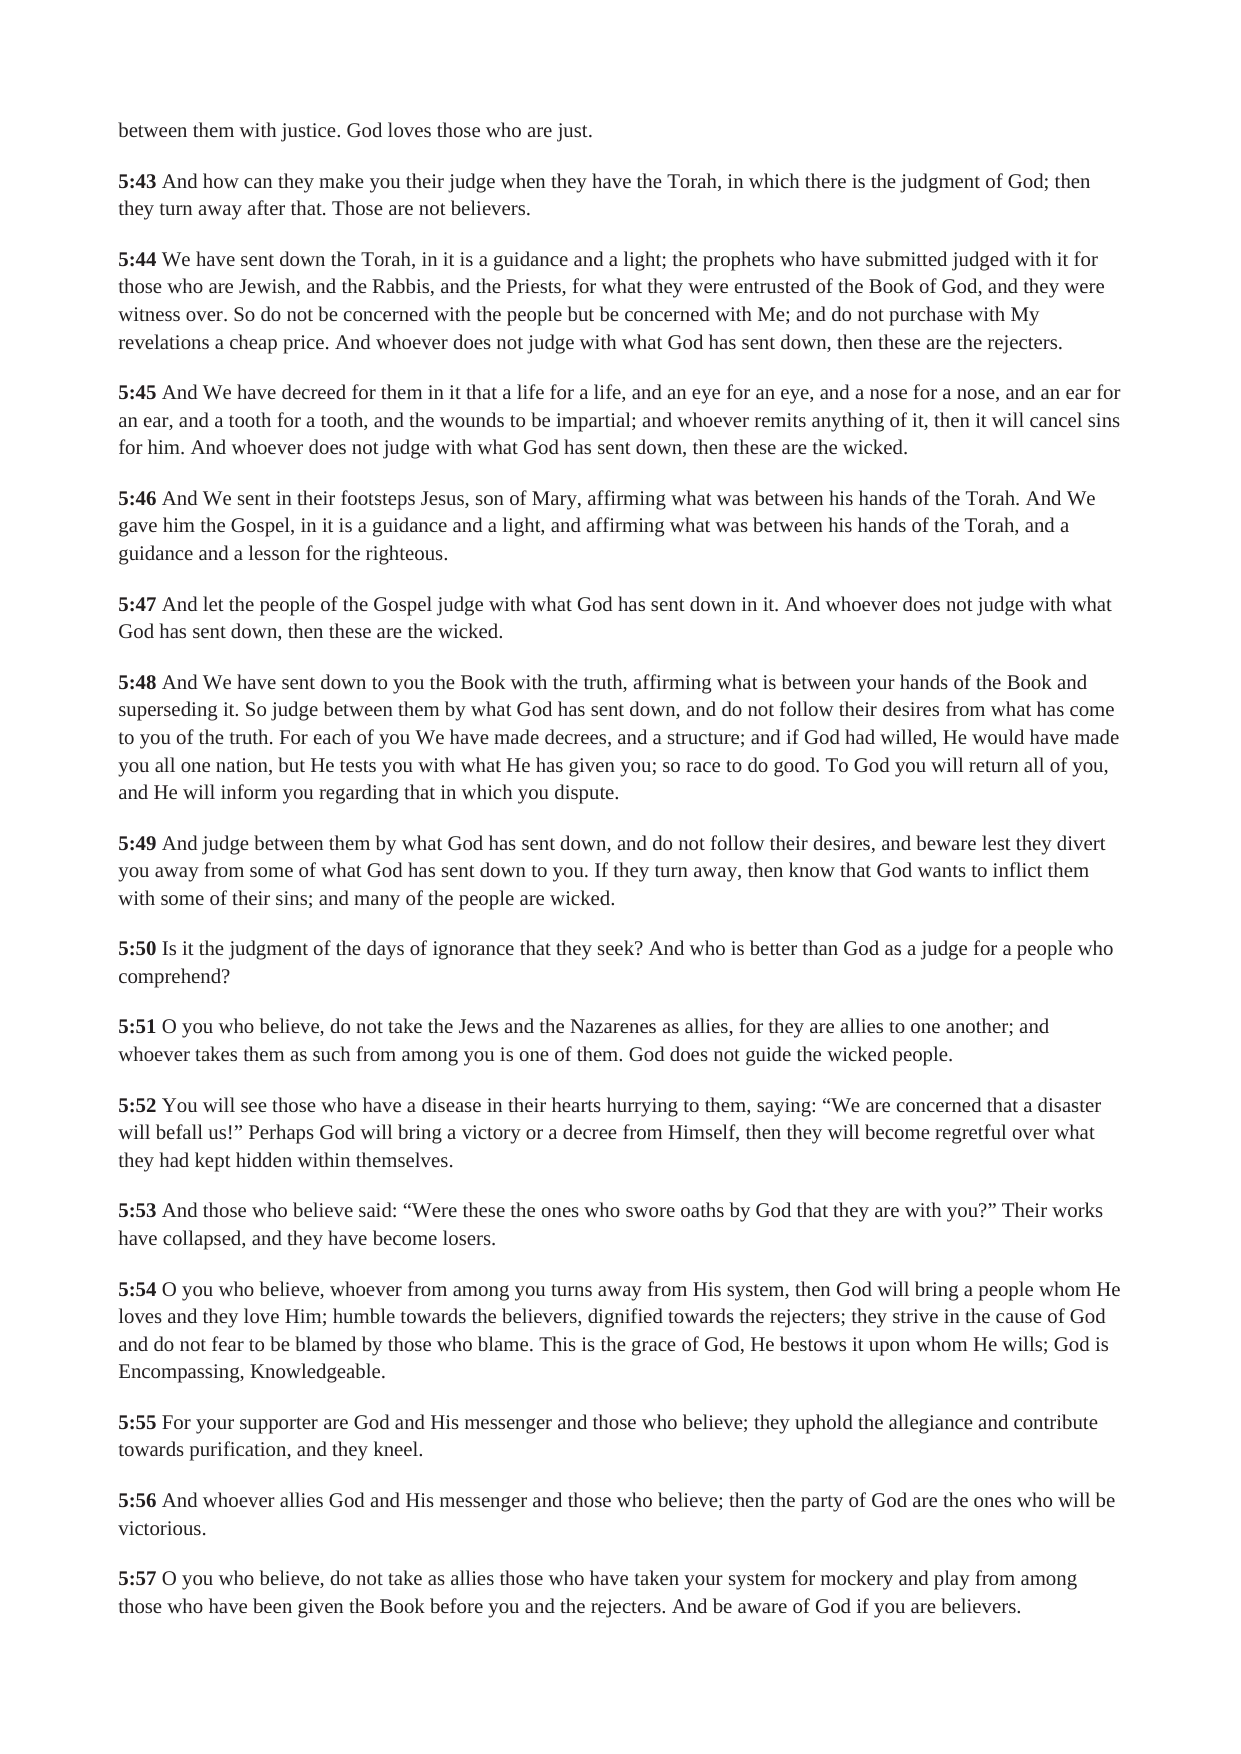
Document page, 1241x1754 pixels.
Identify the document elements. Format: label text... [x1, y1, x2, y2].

text 5:47 And let the people of the Gospel judge with what God has sent down in it. And whoever does not judge with what God has sent down, then these are the wicked. [118, 592, 1122, 643]
text 5:57 O you who believe, do not take as allies those who have taken your system for mockery and play from among those who have been given the Book before you and the rejecters. And be aware of God if you are believers. [118, 1566, 1122, 1618]
text 5:43 And how can they make you their judge when they have the Torah, in which there is the judgment of God; then they turn away after that. Those are not believers. [118, 169, 1122, 220]
text 5:52 You will see those who have a disease in their hearts hurrying to them, saying: “We are concerned that a disaster will befall us!” Perhaps God will bring a victory or a decree from Himself, then they will become regretful over what they had kept hidden within themselves. [118, 1093, 1122, 1172]
text 5:48 And We have sent down to you the Book with the truth, affirming what is between your hands of the Book and superseding it. So judge between them by what God has sent down, and do not follow their desires from what has come to you of the truth. For each of you We have made decrees, and a structure; and if God had willed, He would have made you all one nation, but He tests you with what He has given you; so race to do good. To God you will return all of you, and He will inform you regarding that in which you dispute. [118, 670, 1122, 804]
text 5:46 And We sent in their footsteps Jesus, son of Mary, affirming what was between his hands of the Torah. And We gave him the Gos­pel, in it is a guidance and a light, and affirming what was be­tween his hands of the Torah, and a guidance and a lesson for the righteous. [118, 486, 1122, 565]
text 5:49 And judge between them by what God has sent down, and do not follow their desires, and beware lest they divert you away from some of what God has sent down to you. If they turn away, then know that God wants to inflict them with some of their sins; and many of the people are wicked. [118, 831, 1122, 910]
text between them with justice. God loves those who are just. [118, 118, 1122, 142]
text 5:53 And those who believe said: “Were these the ones who swore oaths by God that they are with you?” Their works have collapsed, and they have become losers. [118, 1198, 1122, 1250]
text 5:51 O you who believe, do not take the Jews and the Nazarenes as allies, for they are allies to one another; and whoever takes them as such from among you is one of them. God does not guide the wicked people. [118, 1014, 1122, 1066]
text 5:50 Is it the judgment of the days of ignorance that they seek? And who is better than God as a judge for a people who comprehend? [118, 936, 1122, 988]
text 5:44 We have sent down the Torah, in it is a guidance and a light; the prophets who have submitted judged with it for those who are Jewish, and the Rabbis, and the Priests, for what they were entrusted of the Book of God, and they were witness over. So do not be concerned with the people but be concerned with Me; and do not purchase with My revelations a cheap price. And whoever does not judge with what God has sent down, then these are the rejecters. [118, 247, 1122, 354]
text 5:55 For your supporter are God and His messenger and those who believe; they uphold the allegiance and contribute towards purification, and they kneel. [118, 1410, 1122, 1461]
text 5:56 And whoever allies God and His messenger and those who believe; then the party of God are the ones who will be victorious. [118, 1488, 1122, 1539]
text 5:54 O you who believe, whoever from among you turns away from His system, then God will bring a people whom He loves and they love Him; humble towards the believers, dignified towards the rejecters; they strive in the cause of God and do not fear to be blamed by those who blame. This is the grace of God, He bestows it upon whom He wills; God is Encompassing, Knowledgeable. [118, 1276, 1122, 1383]
text 5:45 And We have decreed for them in it that a life for a life, and an eye for an eye, and a nose for a nose, and an ear for an ear, and a tooth for a tooth, and the wounds to be impartial; and whoever remits anything of it, then it will cancel sins for him. And whoever does not judge with what God has sent down, then these are the wicked. [118, 380, 1122, 459]
